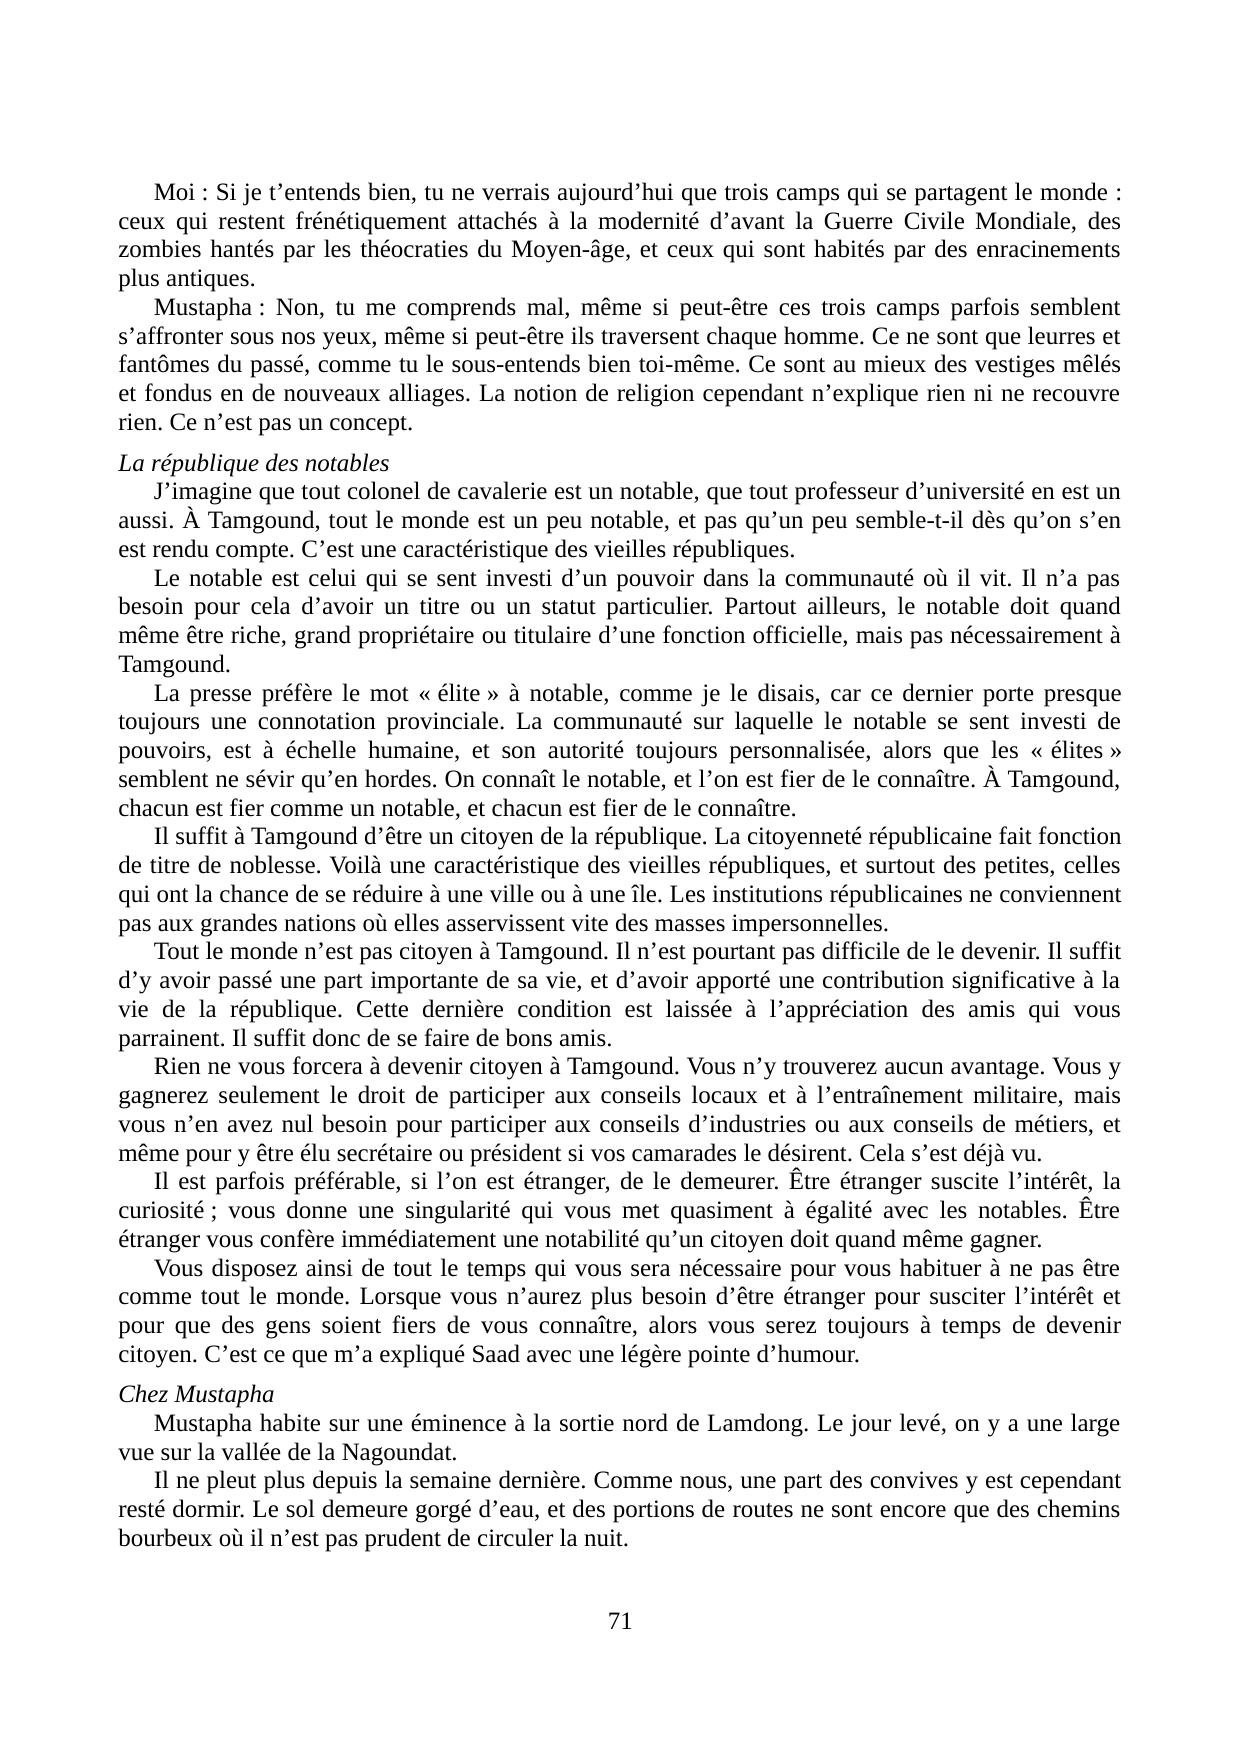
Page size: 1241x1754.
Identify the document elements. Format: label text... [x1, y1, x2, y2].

subtitle La république des notables [118, 448, 1122, 476]
text Mustapha : Non, tu me comprends mal, même si peut-être ces trois camps parfois semblent s’affronter sous nos yeux, même si peut-être ils traversent chaque homme. Ce ne sont que leurres et fantômes du passé, comme tu le sous-entends bien toi-même. Ce sont au mieux des vestiges mêlés et fondus en de nouveaux alliages. La notion de religion cependant n’explique rien ni ne recouvre rien. Ce n’est pas un concept. [118, 292, 1122, 436]
text Il est parfois préférable, si l’on est étranger, de le demeurer. Être étranger suscite l’intérêt, la curiosité ; vous donne une singularité qui vous met quasiment à égalité avec les notables. Être étranger vous confère immédiatement une notabilité qu’un citoyen doit quand même gagner. [118, 1166, 1122, 1253]
text Mustapha habite sur une éminence à la sortie nord de Lamdong. Le jour levé, on y a une large vue sur la vallée de la Nagoundat. [118, 1408, 1122, 1466]
text La presse préfère le mot « élite » à notable, comme je le disais, car ce dernier porte presque toujours une connotation provinciale. La communauté sur laquelle le notable se sent investi de pouvoirs, est à échelle humaine, et son autorité toujours personnalisée, alors que les « élites » semblent ne sévir qu’en hordes. On connaît le notable, et l’on est fier de le connaître. À Tamgound, chacun est fier comme un notable, et chacun est fier de le connaître. [118, 678, 1122, 821]
text Rien ne vous forcera à devenir citoyen à Tamgound. Vous n’y trouverez aucun avantage. Vous y gagnerez seulement le droit de participer aux conseils locaux et à l’entraînement militaire, mais vous n’en avez nul besoin pour participer aux conseils d’industries ou aux conseils de métiers, et même pour y être élu secrétaire ou président si vos camarades le désirent. Cela s’est déjà vu. [118, 1051, 1122, 1166]
text Il suffit à Tamgound d’être un citoyen de la république. La citoyenneté républicaine fait fonction de titre de noblesse. Voilà une caractéristique des vieilles républiques, et surtout des petites, celles qui ont la chance de se réduire à une ville ou à une île. Les institutions républicaines ne conviennent pas aux grandes nations où elles asservissent vite des masses impersonnelles. [118, 821, 1122, 936]
text Vous disposez ainsi de tout le temps qui vous sera nécessaire pour vous habituer à ne pas être comme tout le monde. Lorsque vous n’aurez plus besoin d’être étranger pour susciter l’intérêt et pour que des gens soient fiers de vous connaître, alors vous serez toujours à temps de devenir citoyen. C’est ce que m’a expliqué Saad avec une légère pointe d’humour. [118, 1253, 1122, 1368]
subtitle Chez Mustapha [118, 1379, 1122, 1408]
text Il ne pleut plus depuis la semaine dernière. Comme nous, une part des convives y est cependant resté dormir. Le sol demeure gorgé d’eau, et des portions de routes ne sont encore que des chemins bourbeux où il n’est pas prudent de circuler la nuit. [118, 1466, 1122, 1552]
text Moi : Si je t’entends bien, tu ne verrais aujourd’hui que trois camps qui se partagent le monde : ceux qui restent frénétiquement attachés à la modernité d’avant la Guerre Civile Mondiale, des zombies hantés par les théocraties du Moyen-âge, et ceux qui sont habités par des enracinements plus antiques. [118, 177, 1122, 292]
text Le notable est celui qui se sent investi d’un pouvoir dans la communauté où il vit. Il n’a pas besoin pour cela d’avoir un titre ou un statut particulier. Partout ailleurs, le notable doit quand même être riche, grand propriétaire ou titulaire d’une fonction officielle, mais pas nécessairement à Tamgound. [118, 563, 1122, 678]
text J’imagine que tout colonel de cavalerie est un notable, que tout professeur d’université en est un aussi. À Tamgound, tout le monde est un peu notable, et pas qu’un peu semble-t-il dès qu’on s’en est rendu compte. C’est une caractéristique des vieilles républiques. [118, 476, 1122, 563]
text Tout le monde n’est pas citoyen à Tamgound. Il n’est pourtant pas difficile de le devenir. Il suffit d’y avoir passé une part importante de sa vie, et d’avoir apporté une contribution significative à la vie de la république. Cette dernière condition est laissée à l’appréciation des amis qui vous parrainent. Il suffit donc de se faire de bons amis. [118, 936, 1122, 1051]
